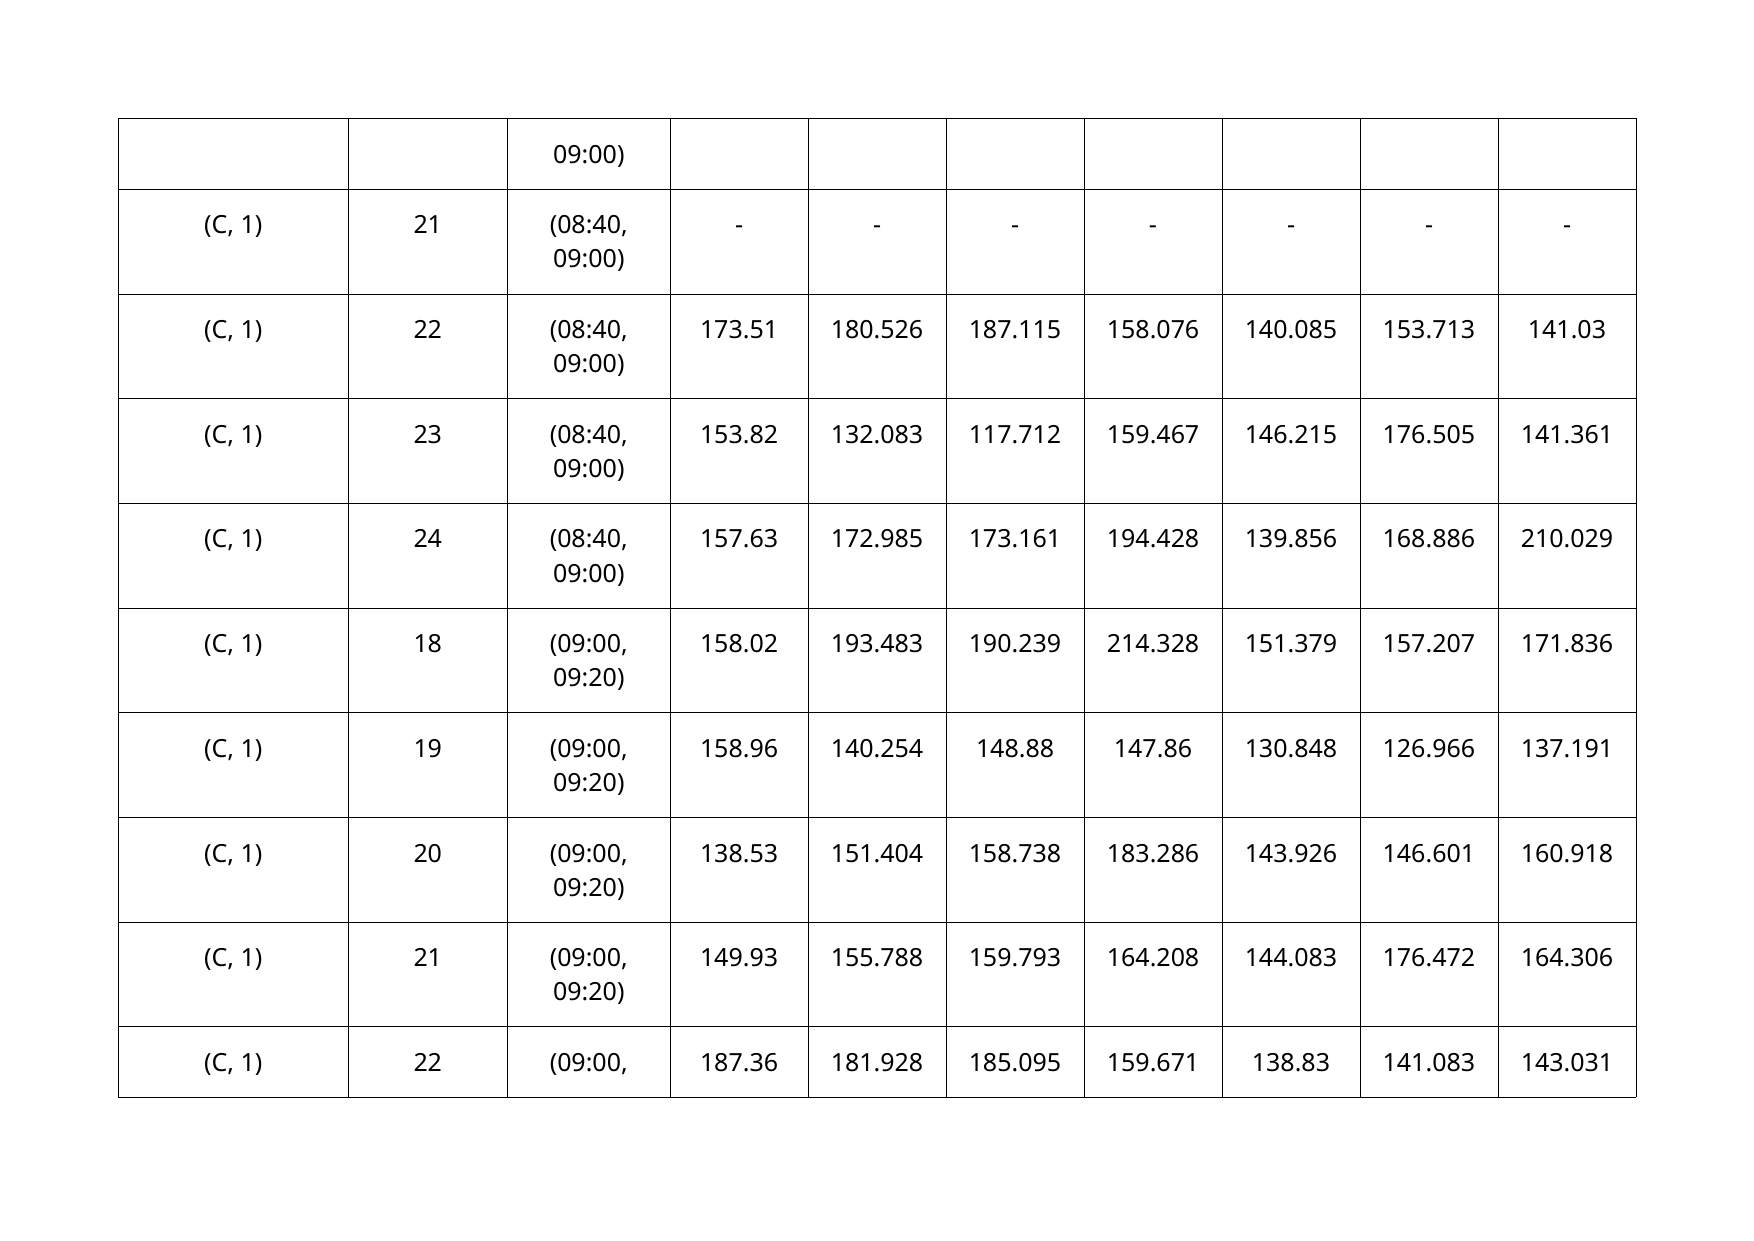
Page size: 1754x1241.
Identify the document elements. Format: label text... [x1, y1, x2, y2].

table_cell [671, 119, 808, 189]
table_cell 168.886 [1361, 504, 1498, 607]
table_cell (C, 1) [119, 1027, 348, 1097]
table_cell [349, 119, 507, 189]
table_cell 138.53 [671, 818, 808, 922]
table_cell 21 [349, 190, 507, 293]
table_cell 147.86 [1085, 713, 1222, 817]
table_cell (C, 1) [119, 504, 348, 607]
table_cell 193.483 [809, 609, 946, 712]
table_cell 158.076 [1085, 295, 1222, 398]
table_cell 153.713 [1361, 295, 1498, 398]
table_cell 159.793 [947, 923, 1084, 1026]
table_cell - [809, 190, 946, 293]
table_cell 148.88 [947, 713, 1084, 817]
table_cell 09:00) [508, 119, 670, 189]
table_cell (C, 1) [119, 923, 348, 1026]
table_cell 19 [349, 713, 507, 817]
table_cell 153.82 [671, 399, 808, 503]
table_cell (C, 1) [119, 818, 348, 922]
table_cell 22 [349, 295, 507, 398]
table_cell (09:00, 09:20) [508, 713, 670, 817]
table_cell - [1223, 190, 1360, 293]
table_cell 171.836 [1499, 609, 1636, 712]
table_cell 21 [349, 923, 507, 1026]
table_cell (09:00, 09:20) [508, 609, 670, 712]
table_cell 172.985 [809, 504, 946, 607]
table_cell (09:00, 09:20) [508, 818, 670, 922]
table_cell 130.848 [1223, 713, 1360, 817]
table_cell 143.031 [1499, 1027, 1636, 1097]
table_cell 176.505 [1361, 399, 1498, 503]
table_cell 183.286 [1085, 818, 1222, 922]
table_cell - [1361, 190, 1498, 293]
table_cell 176.472 [1361, 923, 1498, 1026]
table_cell (08:40, 09:00) [508, 190, 670, 293]
table_cell 140.254 [809, 713, 946, 817]
table_cell (08:40, 09:00) [508, 399, 670, 503]
table_cell 159.467 [1085, 399, 1222, 503]
table_cell [809, 119, 946, 189]
table_cell (C, 1) [119, 295, 348, 398]
table_cell 23 [349, 399, 507, 503]
table_cell [119, 119, 348, 189]
table_cell 194.428 [1085, 504, 1222, 607]
table_cell 164.208 [1085, 923, 1222, 1026]
table_cell 155.788 [809, 923, 946, 1026]
table_cell (09:00, 09:20) [508, 923, 670, 1026]
table_cell 149.93 [671, 923, 808, 1026]
table_cell 141.361 [1499, 399, 1636, 503]
table_cell 137.191 [1499, 713, 1636, 817]
table_cell [947, 119, 1084, 189]
table_cell 160.918 [1499, 818, 1636, 922]
table_cell [1223, 119, 1360, 189]
table_cell 181.928 [809, 1027, 946, 1097]
table_cell 190.239 [947, 609, 1084, 712]
table_cell (08:40, 09:00) [508, 295, 670, 398]
table_cell 159.671 [1085, 1027, 1222, 1097]
table_cell 187.36 [671, 1027, 808, 1097]
table_cell 18 [349, 609, 507, 712]
table_cell 151.404 [809, 818, 946, 922]
table_cell 164.306 [1499, 923, 1636, 1026]
table_cell [1499, 119, 1636, 189]
table_cell 158.02 [671, 609, 808, 712]
table_cell 20 [349, 818, 507, 922]
table_cell 141.03 [1499, 295, 1636, 398]
table_cell 157.207 [1361, 609, 1498, 712]
table_cell 210.029 [1499, 504, 1636, 607]
table_cell (09:00, [508, 1027, 670, 1097]
table_cell 138.83 [1223, 1027, 1360, 1097]
table_cell 214.328 [1085, 609, 1222, 712]
table_cell - [1499, 190, 1636, 293]
table_cell 117.712 [947, 399, 1084, 503]
table_cell (C, 1) [119, 399, 348, 503]
table_cell 146.215 [1223, 399, 1360, 503]
table_cell (C, 1) [119, 713, 348, 817]
table_cell 158.738 [947, 818, 1084, 922]
table_cell 157.63 [671, 504, 808, 607]
table_cell 22 [349, 1027, 507, 1097]
table_cell 126.966 [1361, 713, 1498, 817]
table_cell 132.083 [809, 399, 946, 503]
table_cell 146.601 [1361, 818, 1498, 922]
table_cell 24 [349, 504, 507, 607]
table_cell (08:40, 09:00) [508, 504, 670, 607]
table_cell 158.96 [671, 713, 808, 817]
table_cell 185.095 [947, 1027, 1084, 1097]
table_cell - [947, 190, 1084, 293]
table_cell 151.379 [1223, 609, 1360, 712]
table_cell - [671, 190, 808, 293]
table_cell 143.926 [1223, 818, 1360, 922]
table_cell 141.083 [1361, 1027, 1498, 1097]
table_cell 180.526 [809, 295, 946, 398]
table_cell 140.085 [1223, 295, 1360, 398]
table_cell 173.51 [671, 295, 808, 398]
table_cell [1085, 119, 1222, 189]
table_cell (C, 1) [119, 190, 348, 293]
table_cell 139.856 [1223, 504, 1360, 607]
table_cell [1361, 119, 1498, 189]
table_cell - [1085, 190, 1222, 293]
table_cell 144.083 [1223, 923, 1360, 1026]
table_cell 173.161 [947, 504, 1084, 607]
table_cell 187.115 [947, 295, 1084, 398]
table_cell (C, 1) [119, 609, 348, 712]
